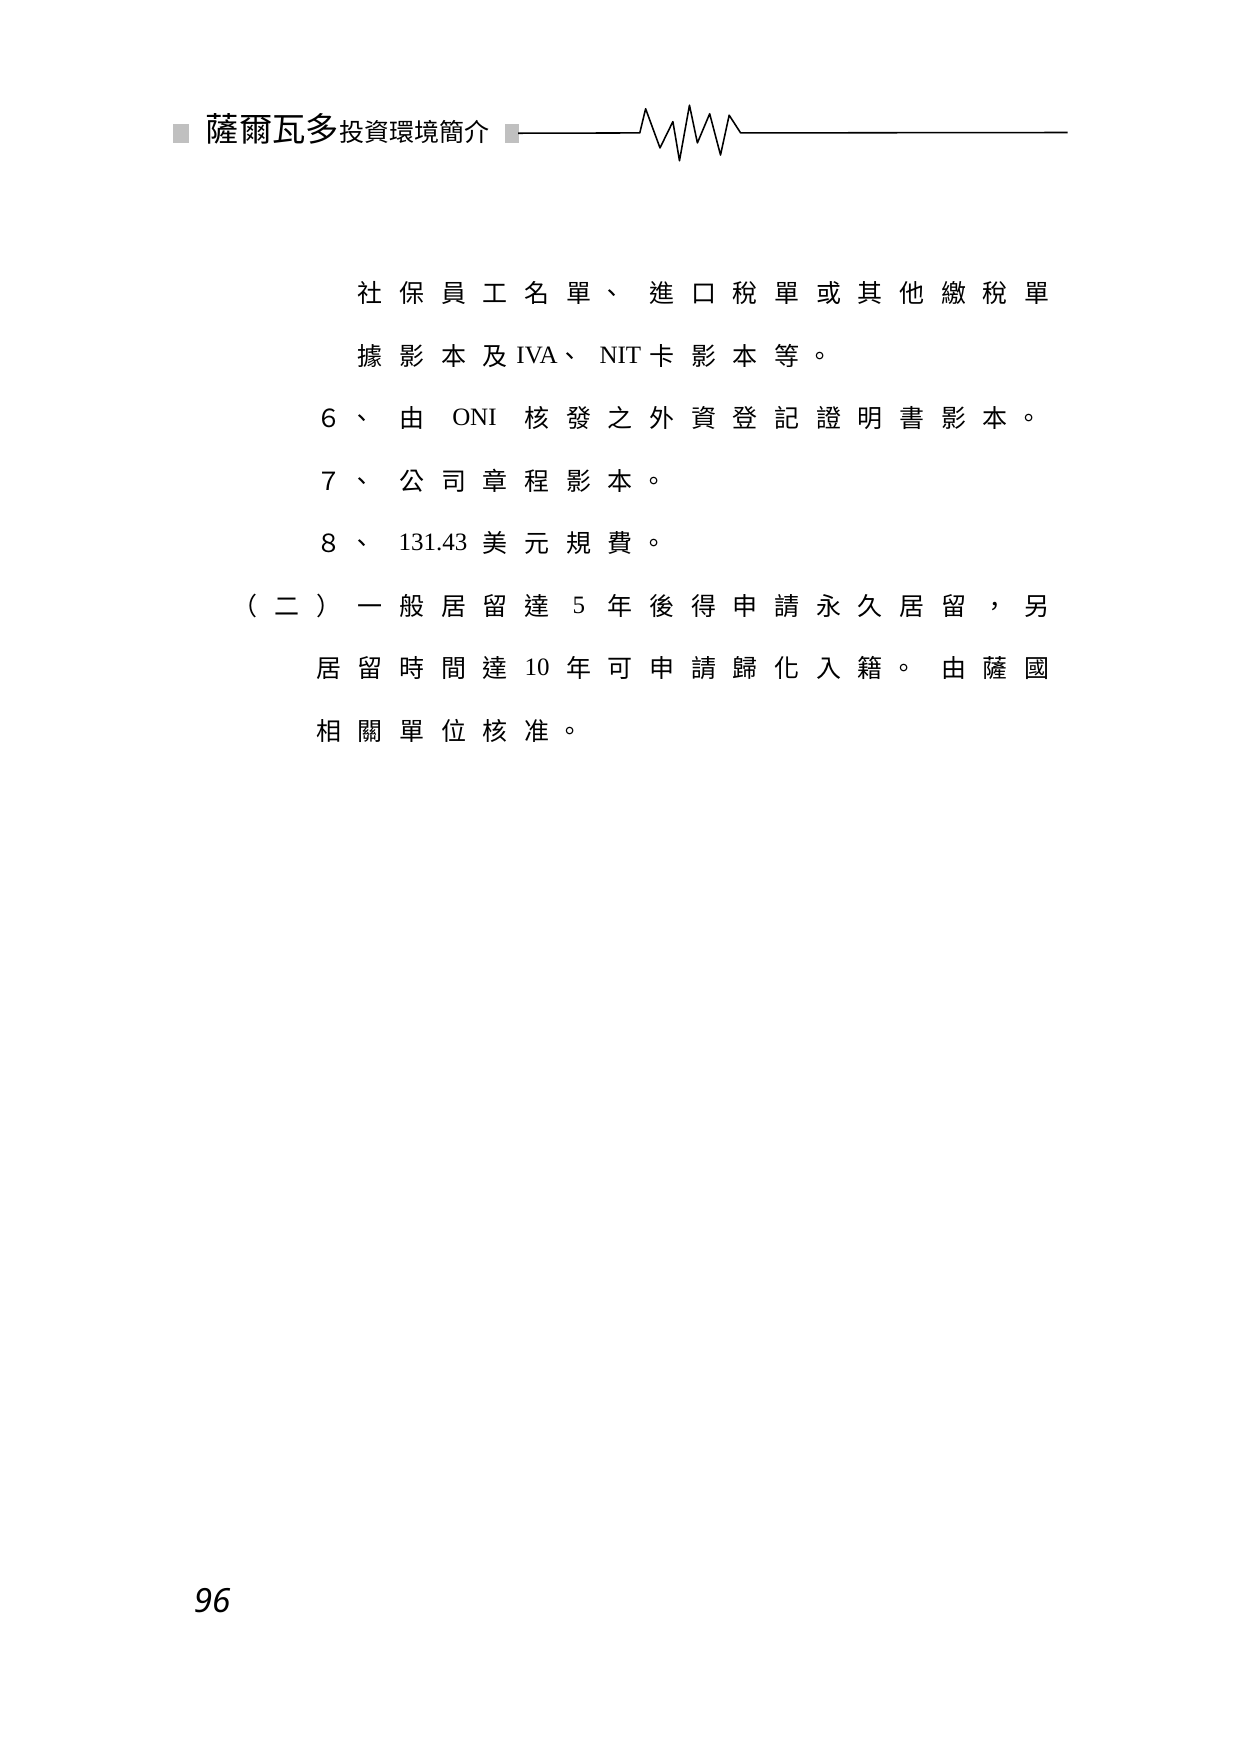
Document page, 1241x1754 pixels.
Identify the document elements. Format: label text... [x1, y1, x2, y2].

text 社保員工名單、進口稅單或其他繳稅單據影本及IVA、NIT卡影本等。 [281, 250, 1058, 375]
text ７、公司章程影本。 [281, 438, 1058, 500]
text ６、由ONI核發之外資登記證明書影本。 [281, 375, 1058, 438]
text （二）一般居留達5年後得申請永久居留，另居留時間達10年可申請歸化入籍。由薩國相關單位核准。 [207, 563, 1058, 750]
text ８、131.43美元規費。 [281, 500, 1058, 563]
